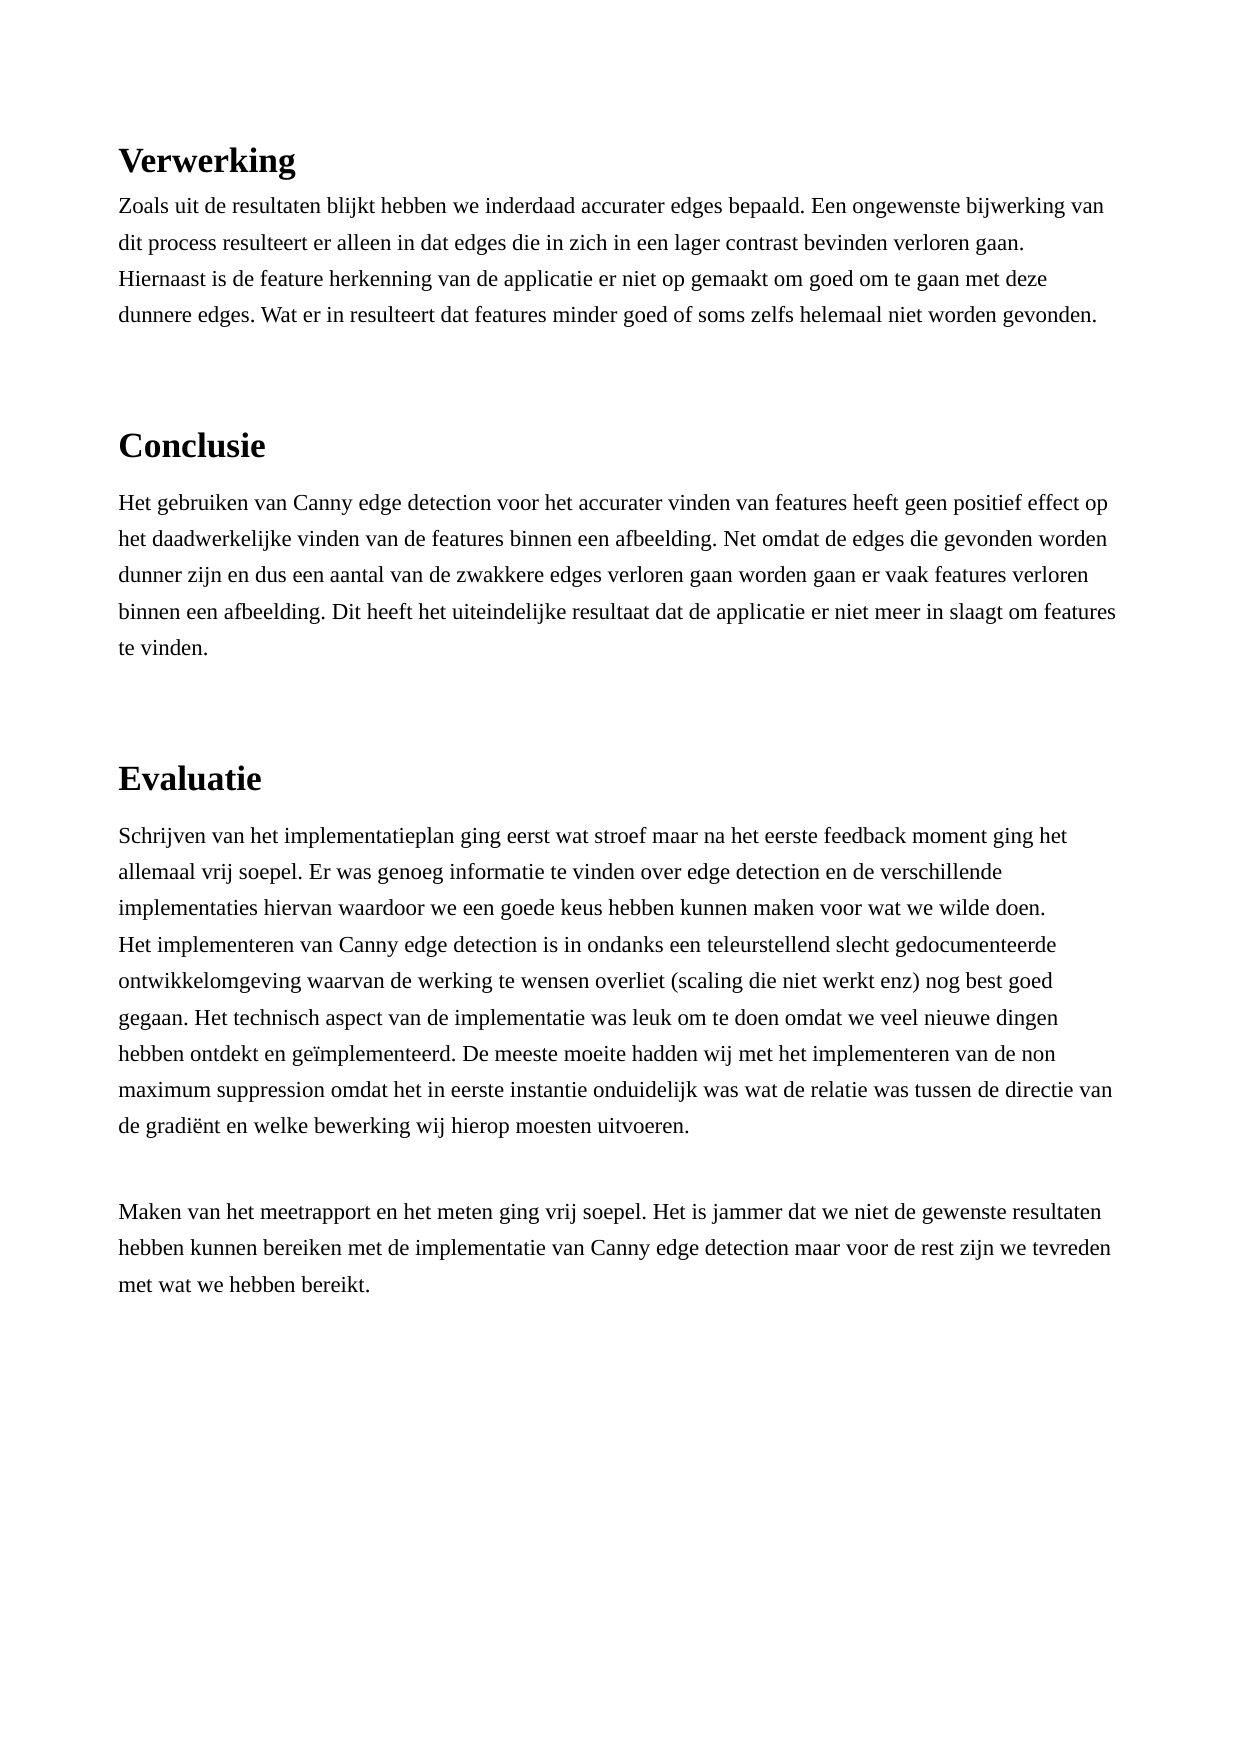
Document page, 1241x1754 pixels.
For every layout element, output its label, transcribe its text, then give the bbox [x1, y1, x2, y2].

text Het gebruiken van Canny edge detection voor het accurater vinden van features heeft geen positief effect op het daadwerkelijke vinden van de features binnen een afbeelding. Net omdat de edges die gevonden worden dunner zijn en dus een aantal van de zwakkere edges verloren gaan worden gaan er vaak features verloren binnen een afbeelding. Dit heeft het uiteindelijke resultaat dat de applicatie er niet meer in slaagt om features te vinden. [118, 489, 1122, 661]
subtitle Evaluatie [118, 757, 1122, 798]
text Het implementeren van Canny edge detection is in ondanks een teleurstellend slecht gedocumenteerde ontwikkelomgeving waarvan de werking te wensen overliet (scaling die niet werkt enz) nog best goed gegaan. Het technisch aspect van de implementatie was leuk om te doen omdat we veel nieuwe dingen hebben ontdekt en geïmplementeerd. De meeste moeite hadden wij met het implementeren van de non maximum suppression omdat het in eerste instantie onduidelijk was wat de relatie was tussen de directie van de gradiënt en welke bewerking wij hierop moesten uitvoeren. [118, 931, 1122, 1139]
text Maken van het meetrapport en het meten ging vrij soepel. Het is jammer dat we niet de gewenste resultaten hebben kunnen bereiken met de implementatie van Canny edge detection maar voor de rest zijn we tevreden met wat we hebben bereikt. [118, 1198, 1122, 1297]
text Schrijven van het implementatieplan ging eerst wat stroef maar na het eerste feedback moment ging het allemaal vrij soepel. Er was genoeg informatie te vinden over edge detection en de verschillende implementaties hiervan waardoor we een goede keus hebben kunnen maken voor wat we wilde doen. [118, 822, 1122, 921]
text Zoals uit de resultaten blijkt hebben we inderdaad accurater edges bepaald. Een ongewenste bijwerking van dit process resulteert er alleen in dat edges die in zich in een lager contrast bevinden verloren gaan. [118, 192, 1122, 255]
subtitle Verwerking [118, 139, 1122, 180]
text Hiernaast is de feature herkenning van de applicatie er niet op gemaakt om goed om te gaan met deze dunnere edges. Wat er in resulteert dat features minder goed of soms zelfs helemaal niet worden gevonden. [118, 265, 1122, 328]
subtitle Conclusie [118, 424, 1122, 465]
